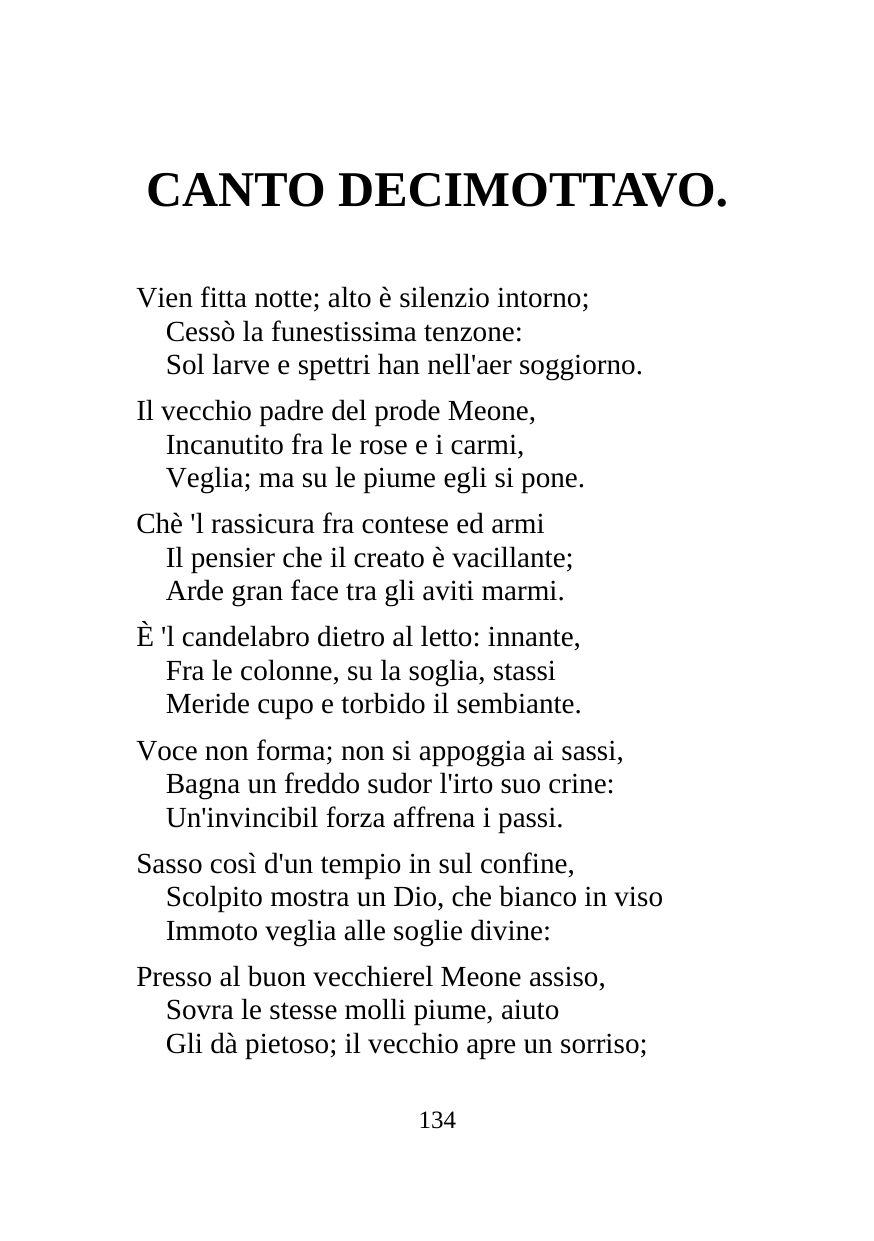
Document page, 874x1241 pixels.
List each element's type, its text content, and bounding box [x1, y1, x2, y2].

text Chè 'l rassicura fra contese ed armi Il pensier che il creato è vacillante; Arde gran face tra gli aviti marmi. [136, 506, 768, 607]
text È 'l candelabro dietro al letto: innante, Fra le colonne, su la soglia, stassi Meride cupo e torbido il sembiante. [136, 619, 768, 720]
text Presso al buon vecchierel Meone assiso, Sovra le stesse molli piume, aiuto Gli dà pietoso; il vecchio apre un sorriso; [136, 959, 768, 1059]
text Vien fitta notte; alto è silenzio intorno; Cessò la funestissima tenzone: Sol larve e spettri han nell'aer soggiorno. [136, 280, 768, 381]
text Sasso così d'un tempio in sul confine, Scolpito mostra un Dio, che bianco in viso Immoto veglia alle soglie divine: [136, 846, 768, 946]
title CANTO DECIMOTTAVO. [106, 160, 768, 218]
text Il vecchio padre del prode Meone, Incanutito fra le rose e i carmi, Veglia; ma su le piume egli si pone. [136, 393, 768, 494]
text Voce non forma; non si appoggia ai sassi, Bagna un freddo sudor l'irto suo crine: Un'invincibil forza affrena i passi. [136, 733, 768, 833]
